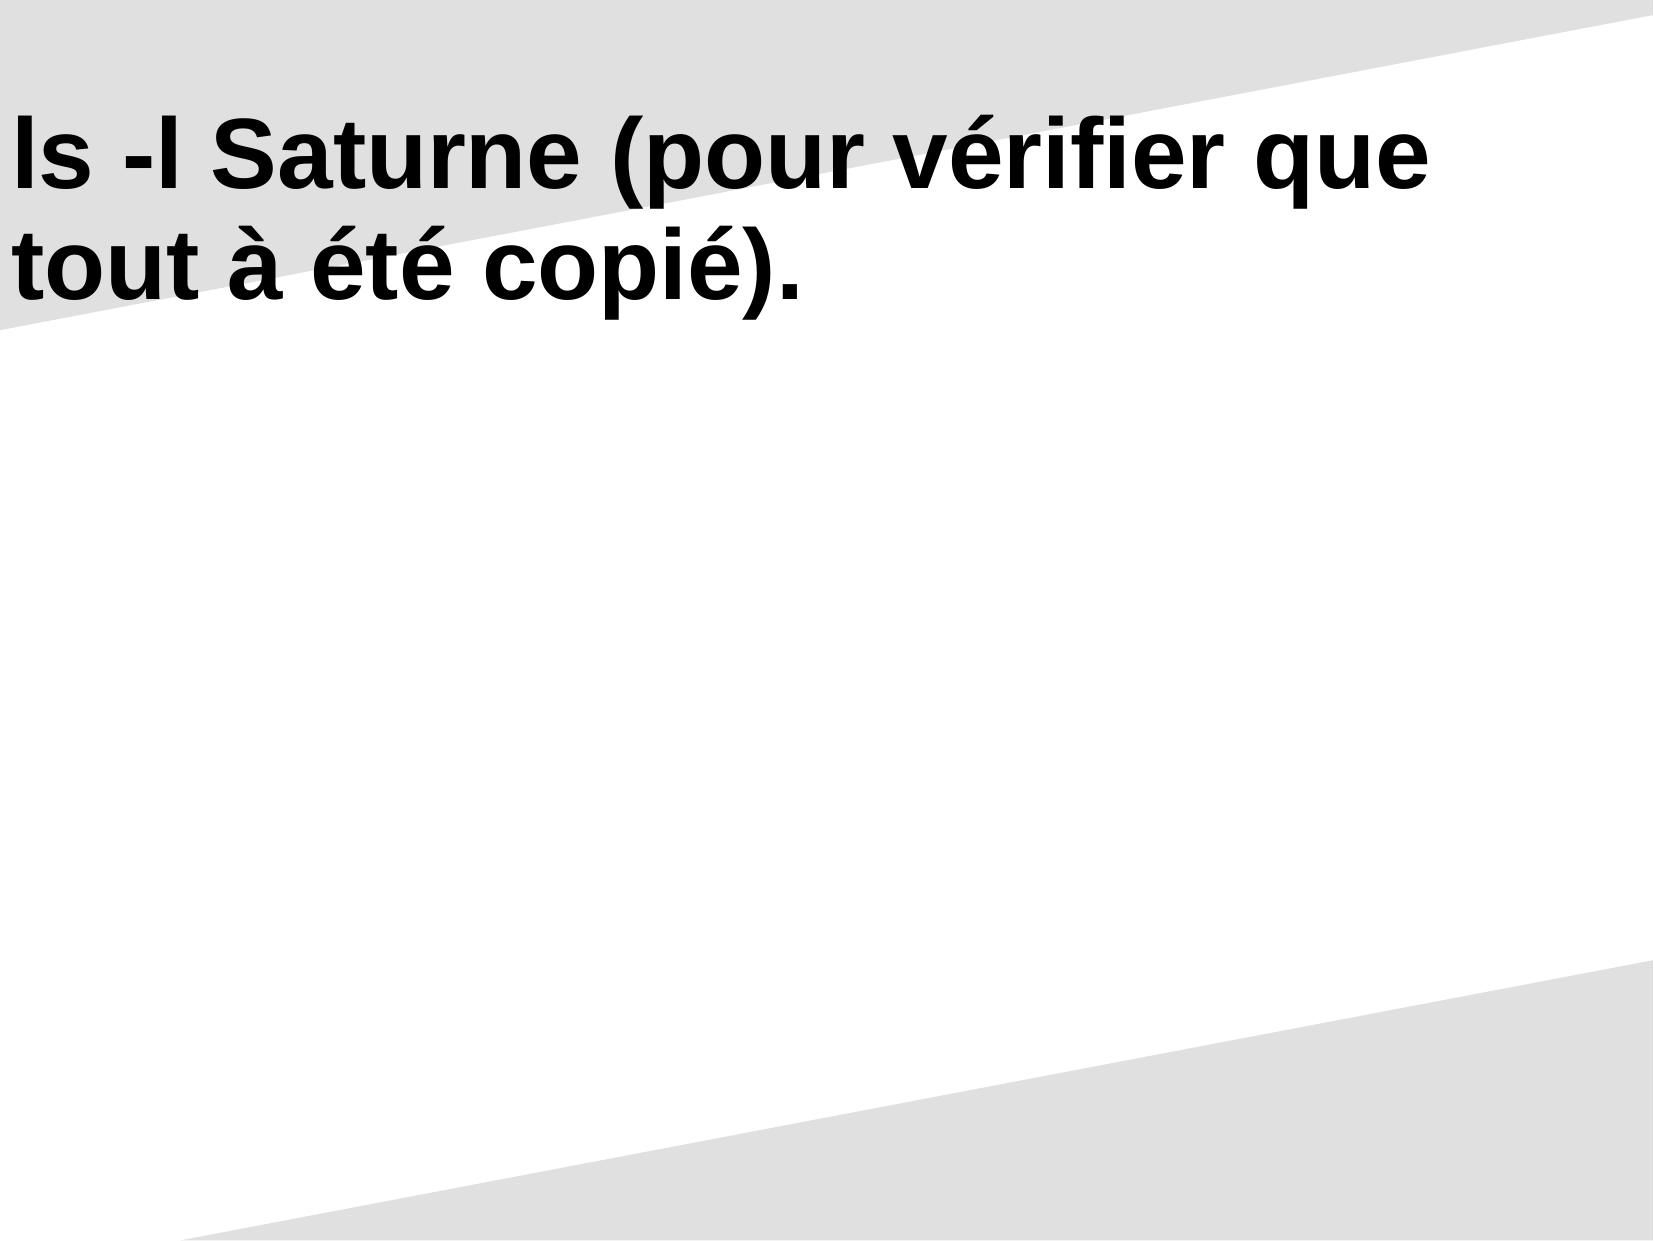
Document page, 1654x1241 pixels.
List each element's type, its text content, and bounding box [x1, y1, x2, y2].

title ls -l Saturne (pour vérifier que tout à été copié). [11, 97, 1499, 322]
